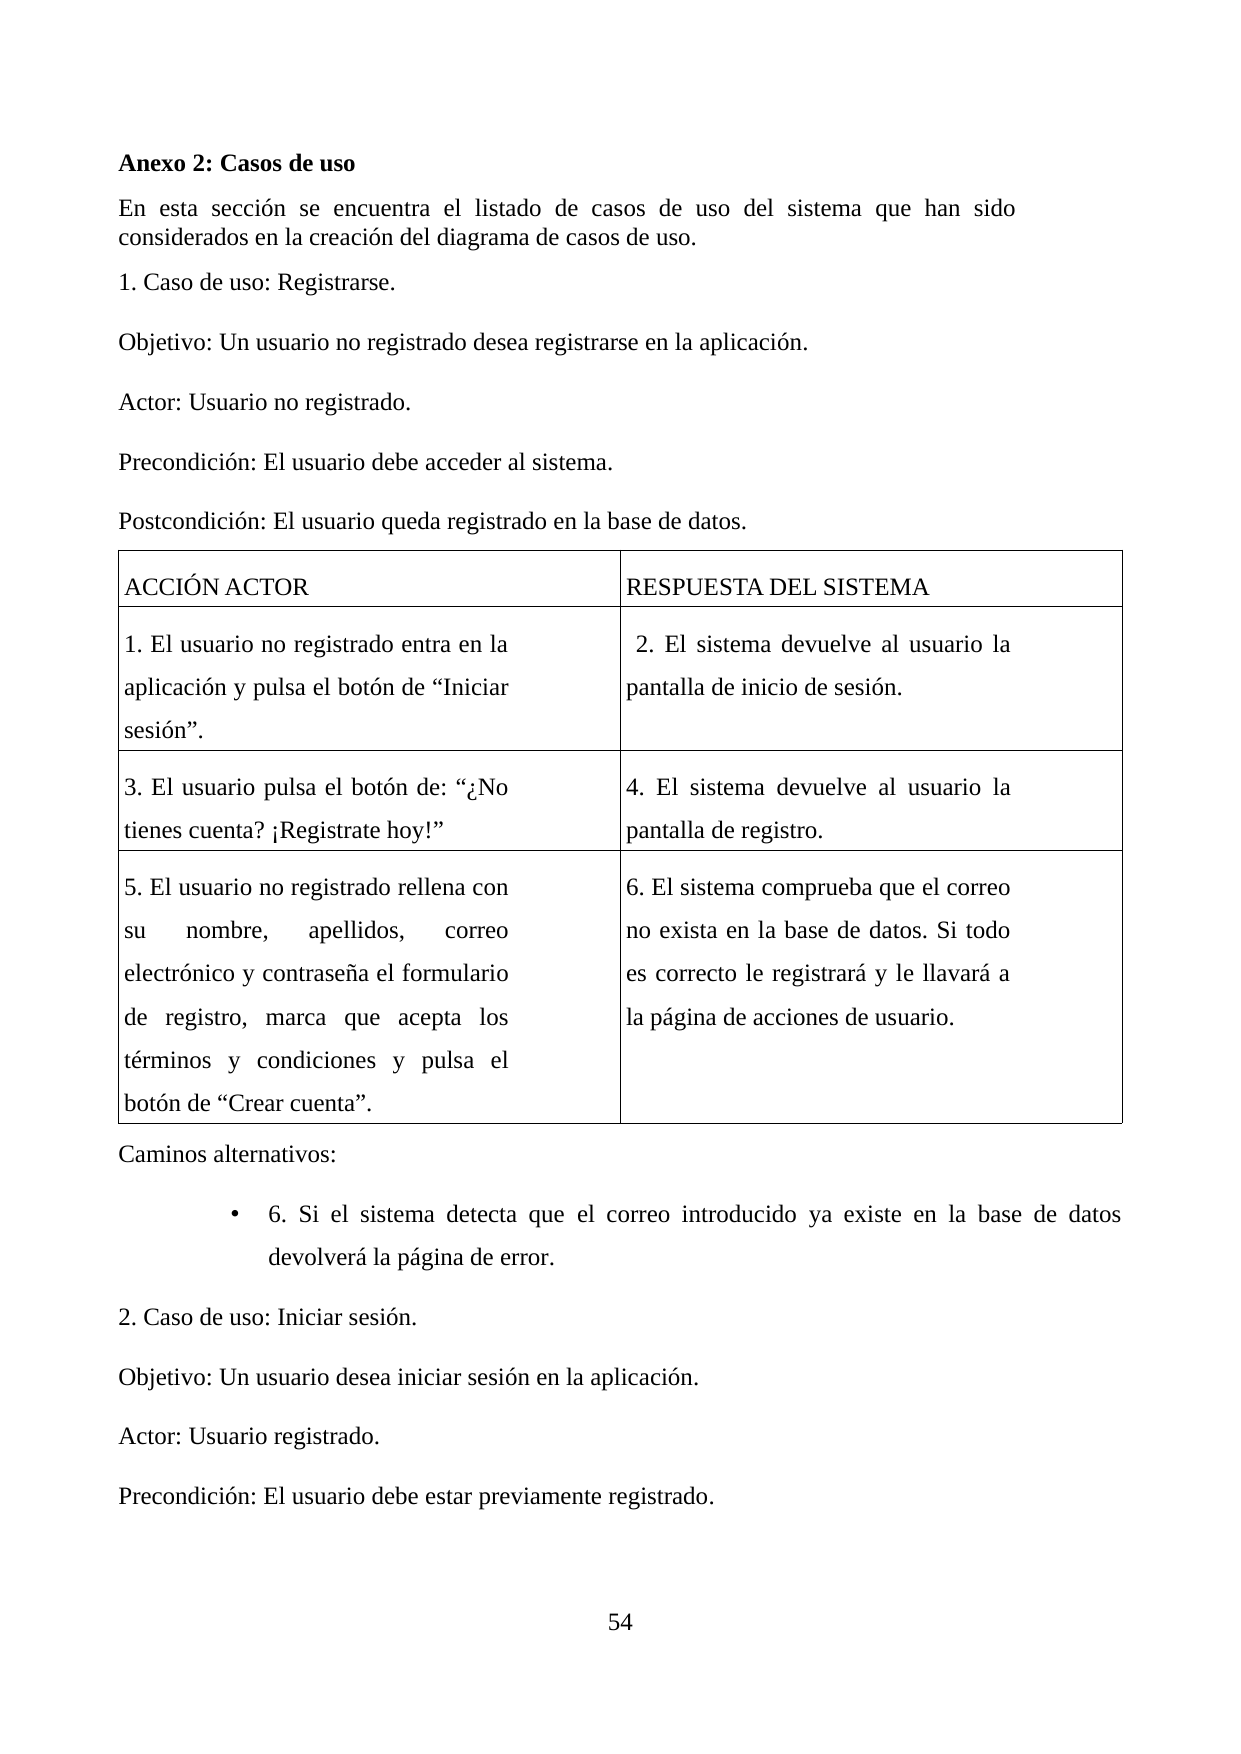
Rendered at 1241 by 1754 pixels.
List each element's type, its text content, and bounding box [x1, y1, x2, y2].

text 1. Caso de uso: Registrarse. [118, 267, 1017, 296]
text Postcondición: El usuario queda registrado en la base de datos. [118, 506, 1017, 535]
text Actor: Usuario no registrado. [118, 387, 1017, 416]
text Anexo 2: Casos de uso [118, 148, 1017, 176]
table_cell 1. El usuario no registrado entra en la aplicación y pulsa el botón de “Iniciar sesión”. [119, 607, 620, 750]
text Caminos alternativos: [118, 1139, 1017, 1168]
text Precondición: El usuario debe acceder al sistema. [118, 447, 1017, 475]
text 2. Caso de uso: Iniciar sesión. [118, 1302, 1017, 1331]
text Actor: Usuario registrado. [118, 1421, 1017, 1450]
table_cell 3. El usuario pulsa el botón de: “¿No tienes cuenta? ¡Registrate hoy!” [119, 751, 620, 850]
list 6. Si el sistema detecta que el correo introducido ya existe en la base de datos devolverá la página de error. [231, 1199, 1122, 1271]
text Precondición: El usuario debe estar previamente registrado. [118, 1481, 1017, 1510]
table_cell 4. El sistema devuelve al usuario la pantalla de registro. [621, 751, 1122, 850]
table_cell 6. El sistema comprueba que el correo no exista en la base de datos. Si todo es correcto le registrará y le llavará a la página de acciones de usuario. [621, 851, 1122, 1122]
table_header ACCIÓN ACTOR [119, 551, 620, 606]
text Objetivo: Un usuario desea iniciar sesión en la aplicación. [118, 1362, 1017, 1390]
table_cell 2. El sistema devuelve al usuario la pantalla de inicio de sesión. [621, 607, 1122, 750]
text Objetivo: Un usuario no registrado desea registrarse en la aplicación. [118, 327, 1017, 356]
table_cell 5. El usuario no registrado rellena con su nombre, apellidos, correo electrónico y contraseña el formulario de registro, marca que acepta los términos y condiciones y pulsa el botón de “Crear cuenta”. [119, 851, 620, 1122]
table_header RESPUESTA DEL SISTEMA [621, 551, 1122, 606]
text En esta sección se encuentra el listado de casos de uso del sistema que han sido considerados en la creación del diagrama de casos de uso. [118, 193, 1017, 251]
